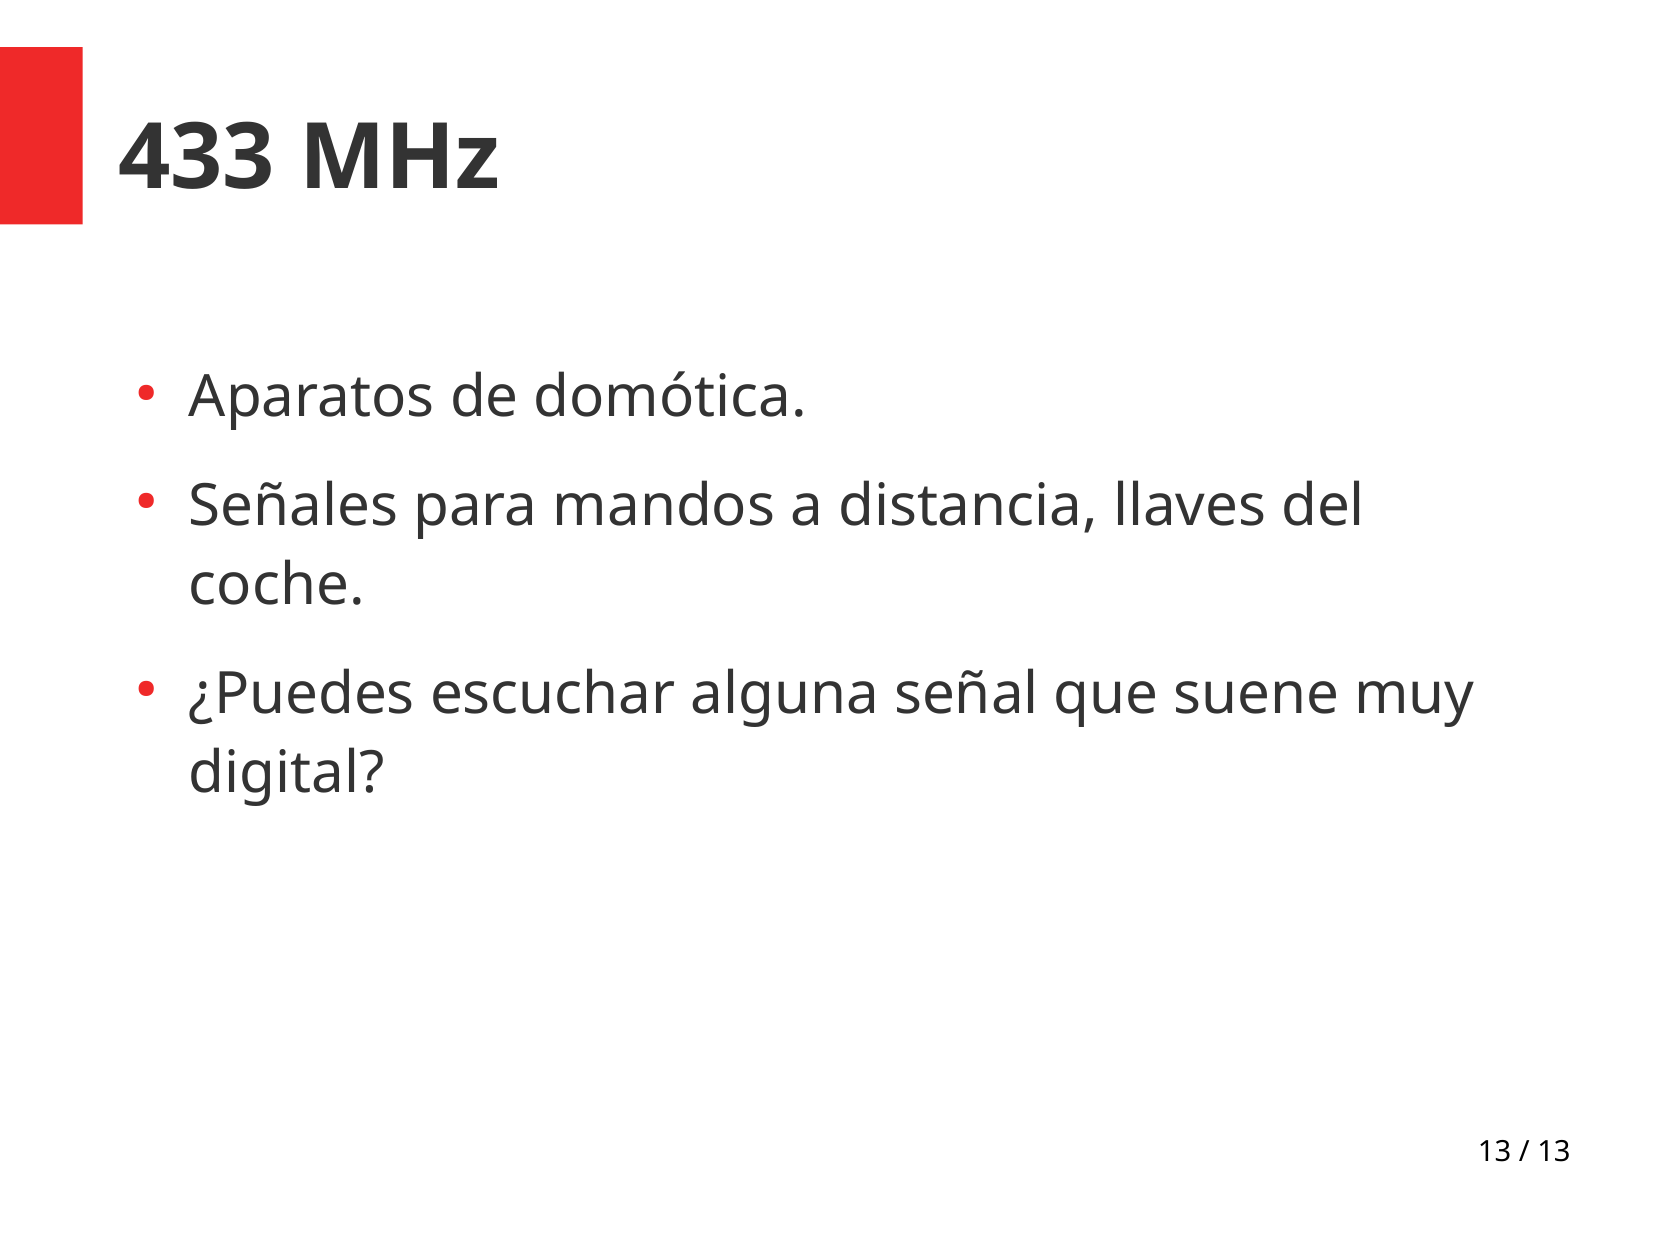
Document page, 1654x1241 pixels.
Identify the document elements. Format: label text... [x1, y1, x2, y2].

title 433 MHz [118, 49, 1571, 257]
list Aparatos de domótica. Señales para mandos a distancia, llaves del coche. ¿Puedes escuchar alguna señal que suene muy digital? [118, 354, 1536, 1074]
